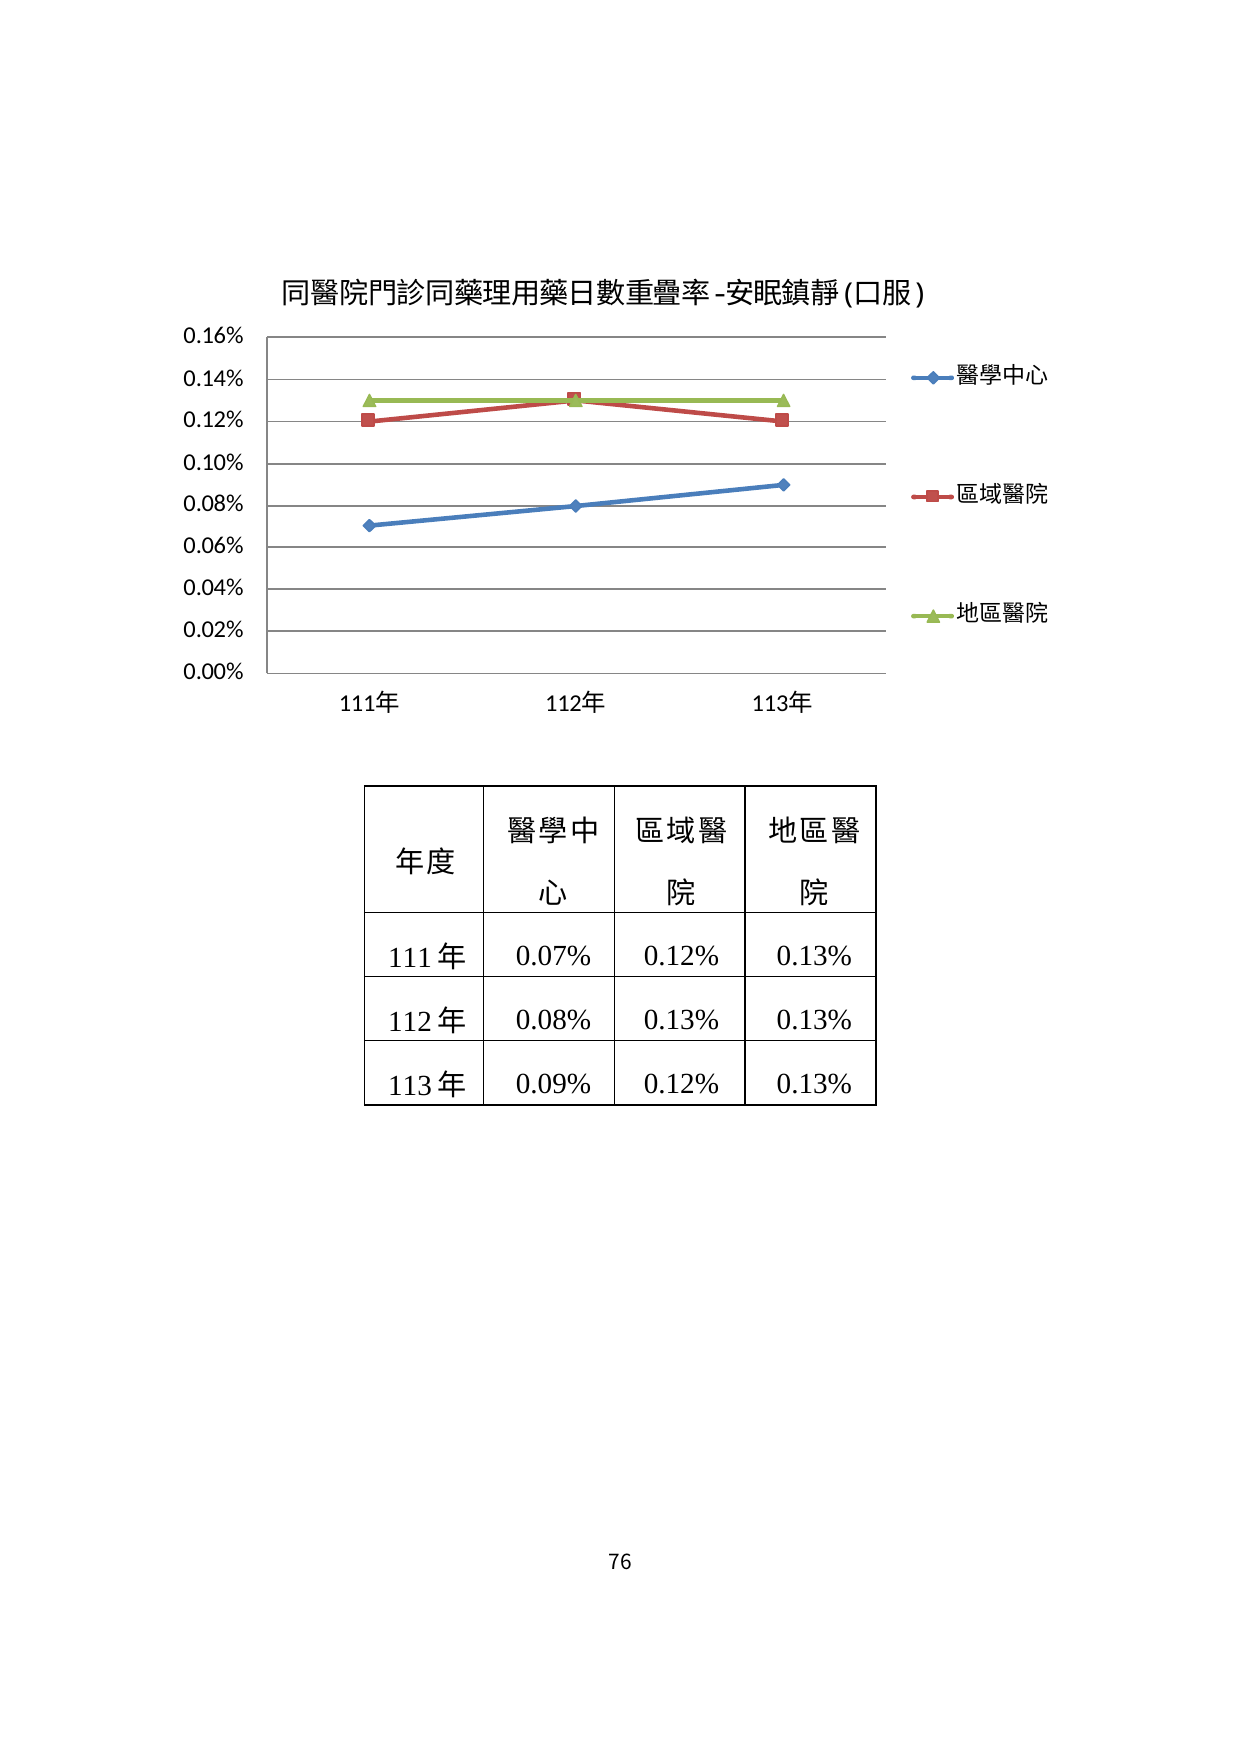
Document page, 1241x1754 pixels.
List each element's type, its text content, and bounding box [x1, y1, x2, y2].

table_cell 0.13% [746, 913, 875, 976]
table_cell 0.13% [746, 1041, 875, 1104]
table_cell 0.12% [615, 913, 744, 976]
table_cell 0.09% [484, 1041, 614, 1104]
table_cell 0.07% [484, 913, 614, 976]
table_cell 0.13% [615, 977, 744, 1040]
table_cell 112年 [365, 977, 483, 1040]
table_header 醫學中心 [484, 787, 614, 912]
table_cell 113年 [365, 1041, 483, 1104]
table_header 年度 [365, 787, 483, 912]
table_cell 0.13% [746, 977, 875, 1040]
table_cell 111年 [365, 913, 483, 976]
table_header 地區醫院 [746, 787, 875, 912]
table_header 區域醫院 [615, 787, 744, 912]
table_cell 0.12% [615, 1041, 744, 1104]
table_cell 0.08% [484, 977, 614, 1040]
